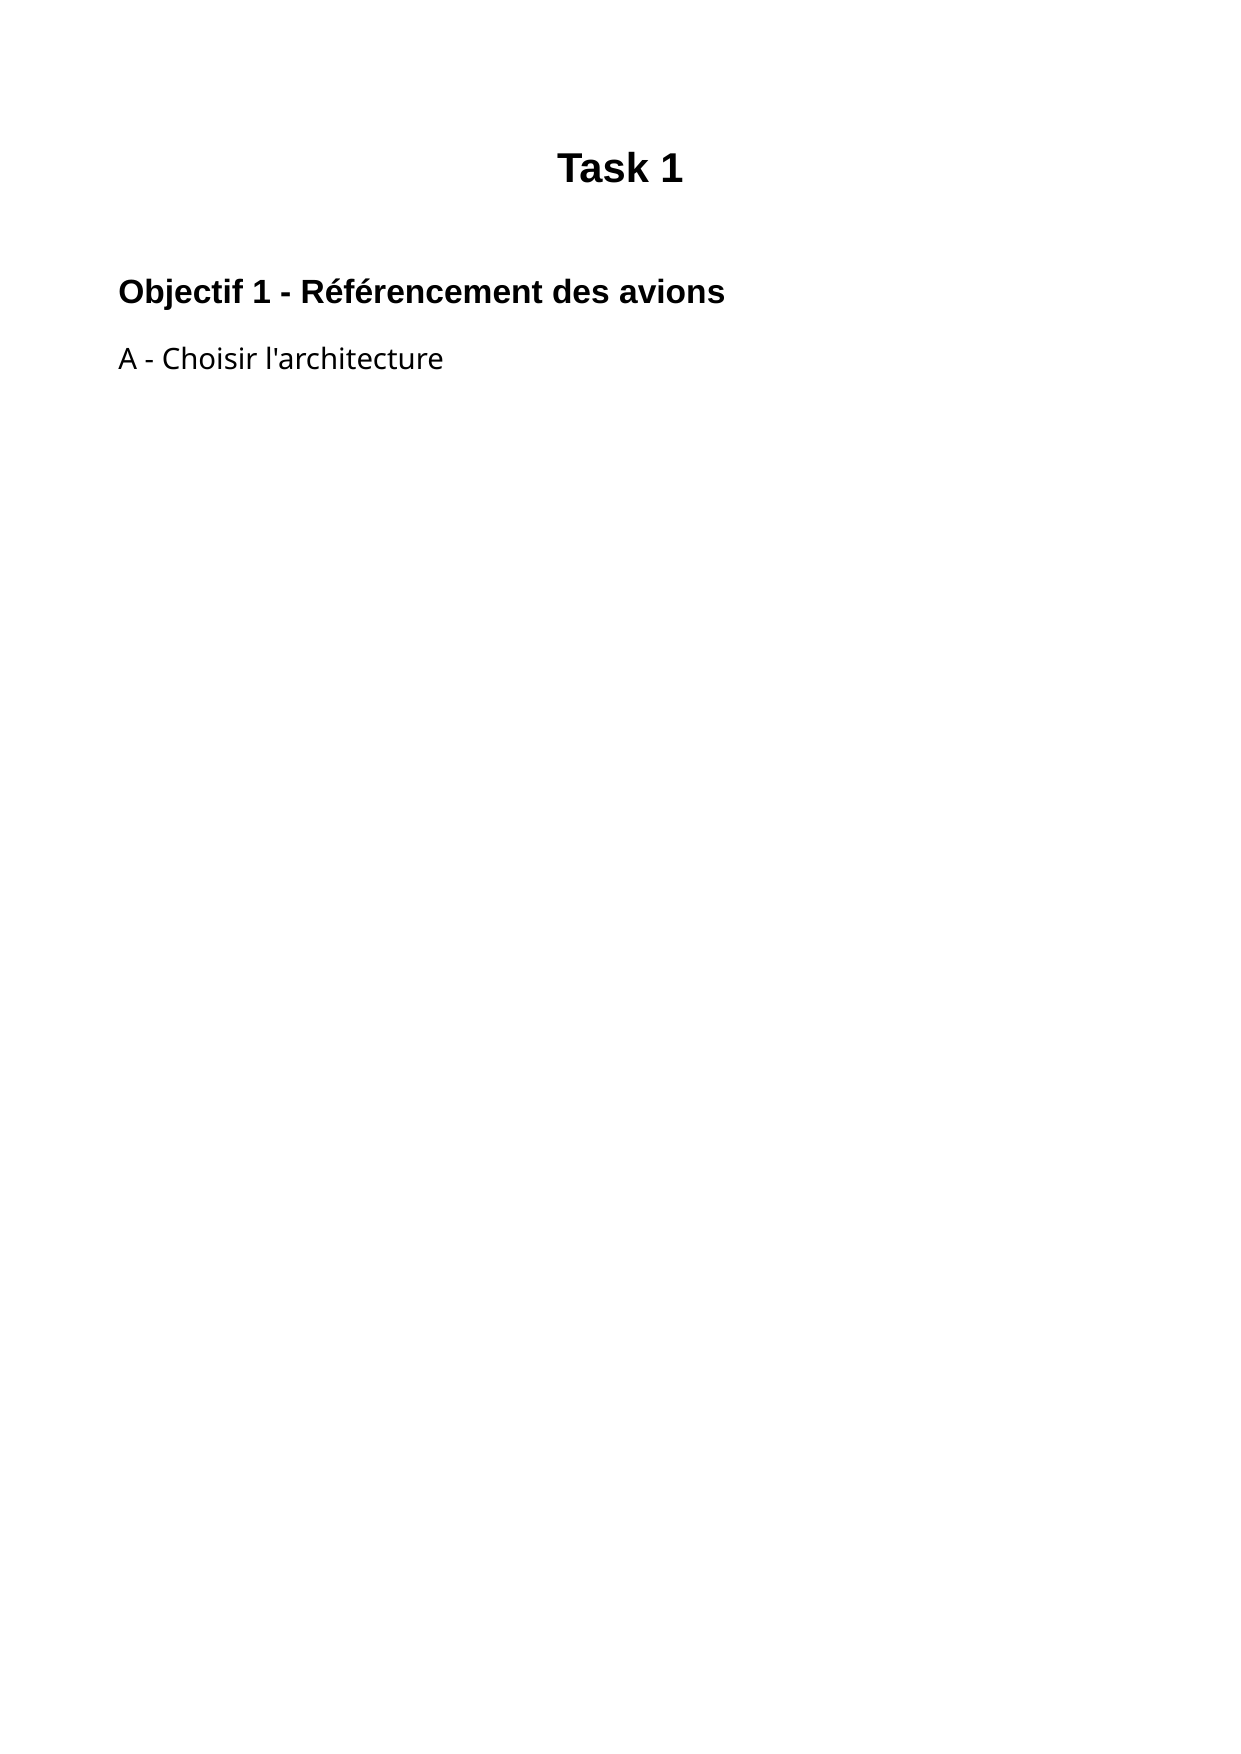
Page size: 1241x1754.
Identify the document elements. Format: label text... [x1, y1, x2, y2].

subtitle Objectif 1 - Référencement des avions [118, 272, 1122, 311]
subtitle A - Choisir l'architecture [118, 338, 1122, 378]
subtitle Task 1 [118, 143, 1122, 191]
